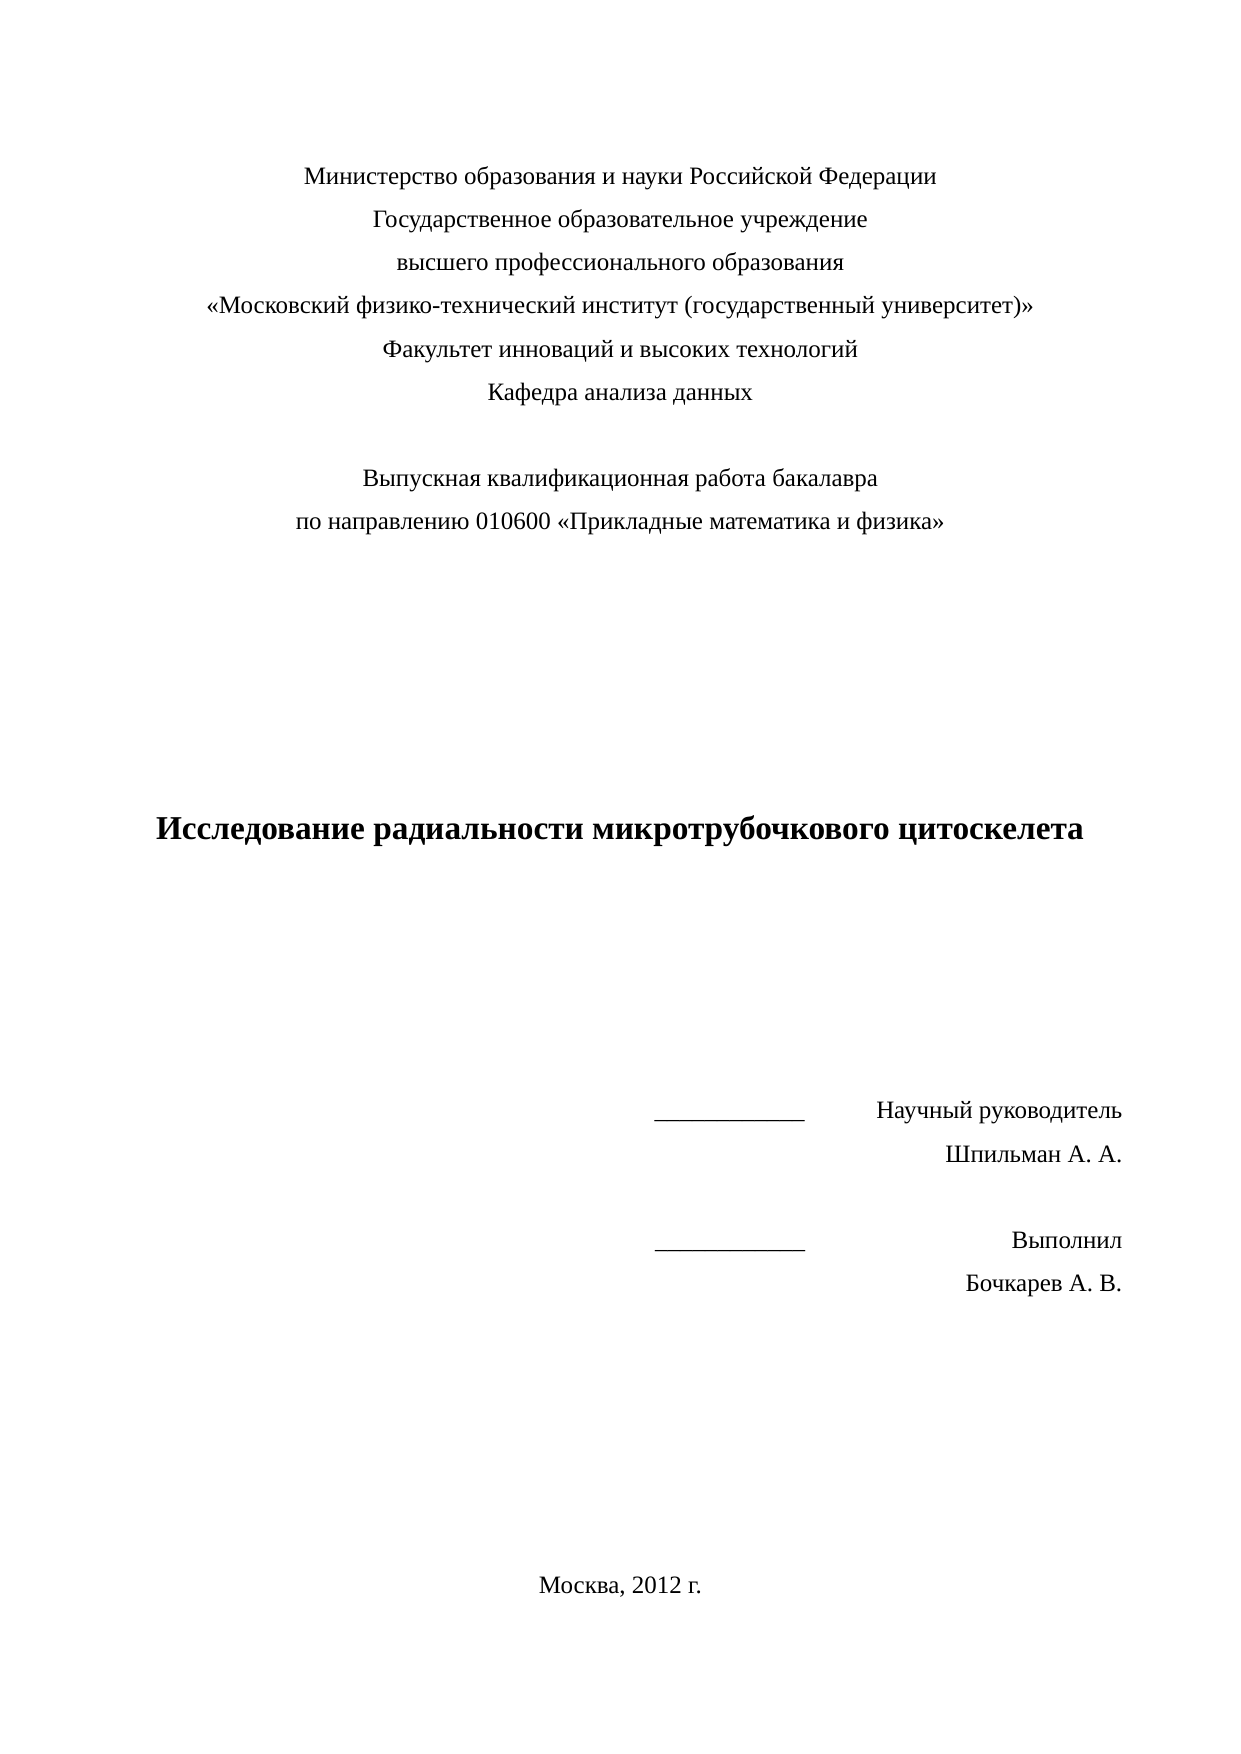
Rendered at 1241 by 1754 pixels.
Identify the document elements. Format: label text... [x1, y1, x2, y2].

text ____________ Выполнил [118, 1225, 1122, 1254]
text Государственное образовательное учреждение [118, 204, 1122, 233]
text Факультет инноваций и высоких технологий [118, 334, 1122, 362]
text Кафедра анализа данных [118, 377, 1122, 406]
text «Московский физико-технический институт (государственный университет)» [118, 291, 1122, 319]
text Бочкарев А. В. [118, 1268, 1122, 1297]
text ____________ Научный руководитель [118, 1096, 1122, 1124]
text Москва, 2012 г. [118, 1570, 1122, 1599]
text Исследование радиальности микротрубочкового цитоскелета [118, 808, 1122, 846]
text по направлению 010600 «Прикладные математика и физика» [118, 506, 1122, 535]
text Выпускная квалификационная работа бакалавра [118, 463, 1122, 492]
text Шпильман А. А. [118, 1139, 1122, 1167]
text Министерство образования и науки Российской Федерации [118, 161, 1122, 190]
text высшего профессионального образования [118, 247, 1122, 276]
